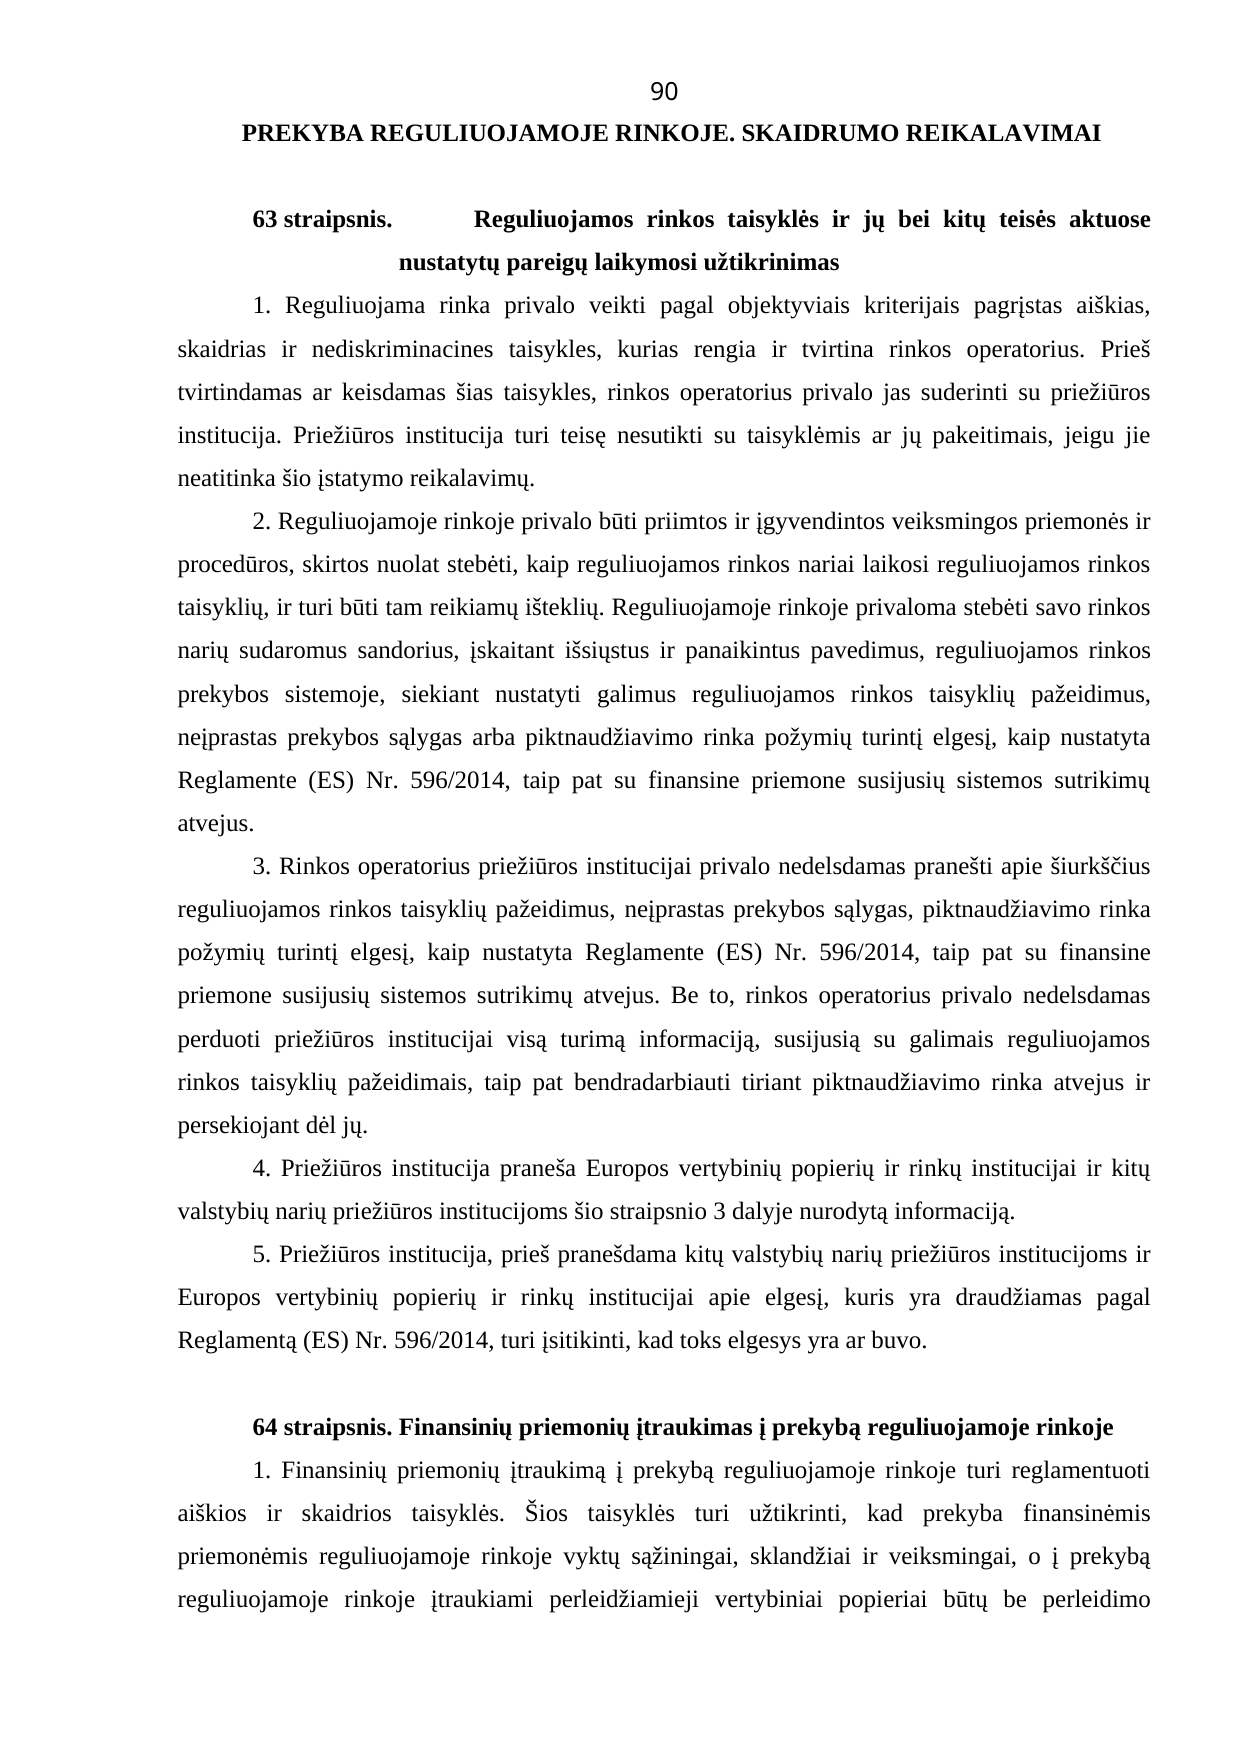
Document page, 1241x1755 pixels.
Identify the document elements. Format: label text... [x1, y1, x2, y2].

text 64 straipsnis. Finansinių priemonių įtraukimas į prekybą reguliuojamoje rinkoje [177, 1412, 1152, 1441]
text 5. Priežiūros institucija, prieš pranešdama kitų valstybių narių priežiūros institucijoms ir Europos vertybinių popierių ir rinkų institucijai apie elgesį, kuris yra draudžiamas pagal Reglamentą (ES) Nr. 596/2014, turi įsitikinti, kad toks elgesys yra ar buvo. [177, 1239, 1152, 1354]
text 1. Finansinių priemonių įtraukimą į prekybą reguliuojamoje rinkoje turi reglamentuoti aiškios ir skaidrios taisyklės. Šios taisyklės turi užtikrinti, kad prekyba finansinėmis priemonėmis reguliuojamoje rinkoje vyktų sąžiningai, sklandžiai ir veiksmingai, o į prekybą reguliuojamoje rinkoje įtraukiami perleidžiamieji vertybiniai popieriai būtų be perleidimo [177, 1455, 1152, 1613]
text 2. Reguliuojamoje rinkoje privalo būti priimtos ir įgyvendintos veiksmingos priemonės ir procedūros, skirtos nuolat stebėti, kaip reguliuojamos rinkos nariai laikosi reguliuojamos rinkos taisyklių, ir turi būti tam reikiamų išteklių. Reguliuojamoje rinkoje privaloma stebėti savo rinkos narių sudaromus sandorius, įskaitant išsiųstus ir panaikintus pavedimus, reguliuojamos rinkos prekybos sistemoje, siekiant nustatyti galimus reguliuojamos rinkos taisyklių pažeidimus, neįprastas prekybos sąlygas arba piktnaudžiavimo rinka požymių turintį elgesį, kaip nustatyta Reglamente (ES) Nr. 596/2014, taip pat su finansine priemone susijusių sistemos sutrikimų atvejus. [177, 506, 1152, 837]
text 3. Rinkos operatorius priežiūros institucijai privalo nedelsdamas pranešti apie šiurkščius reguliuojamos rinkos taisyklių pažeidimus, neįprastas prekybos sąlygas, piktnaudžiavimo rinka požymių turintį elgesį, kaip nustatyta Reglamente (ES) Nr. 596/2014, taip pat su finansine priemone susijusių sistemos sutrikimų atvejus. Be to, rinkos operatorius privalo nedelsdamas perduoti priežiūros institucijai visą turimą informaciją, susijusią su galimais reguliuojamos rinkos taisyklių pažeidimais, taip pat bendradarbiauti tiriant piktnaudžiavimo rinka atvejus ir persekiojant dėl jų. [177, 851, 1152, 1139]
text 4. Priežiūros institucija praneša Europos vertybinių popierių ir rinkų institucijai ir kitų valstybių narių priežiūros institucijoms šio straipsnio 3 dalyje nurodytą informaciją. [177, 1153, 1152, 1225]
text PREKYBA REGULIUOJAMOJE RINKOJE. SKAIDRUMO REIKALAVIMAI [177, 118, 1152, 147]
text 63 straipsnis. Reguliuojamos rinkos taisyklės ir jų bei kitų teisės aktuose nustatytų pareigų laikymosi užtikrinimas [252, 204, 1152, 276]
text 1. Reguliuojama rinka privalo veikti pagal objektyviais kriterijais pagrįstas aiškias, skaidrias ir nediskriminacines taisykles, kurias rengia ir tvirtina rinkos operatorius. Prieš tvirtindamas ar keisdamas šias taisykles, rinkos operatorius privalo jas suderinti su priežiūros institucija. Priežiūros institucija turi teisę nesutikti su taisyklėmis ar jų pakeitimais, jeigu jie neatitinka šio įstatymo reikalavimų. [177, 291, 1152, 492]
